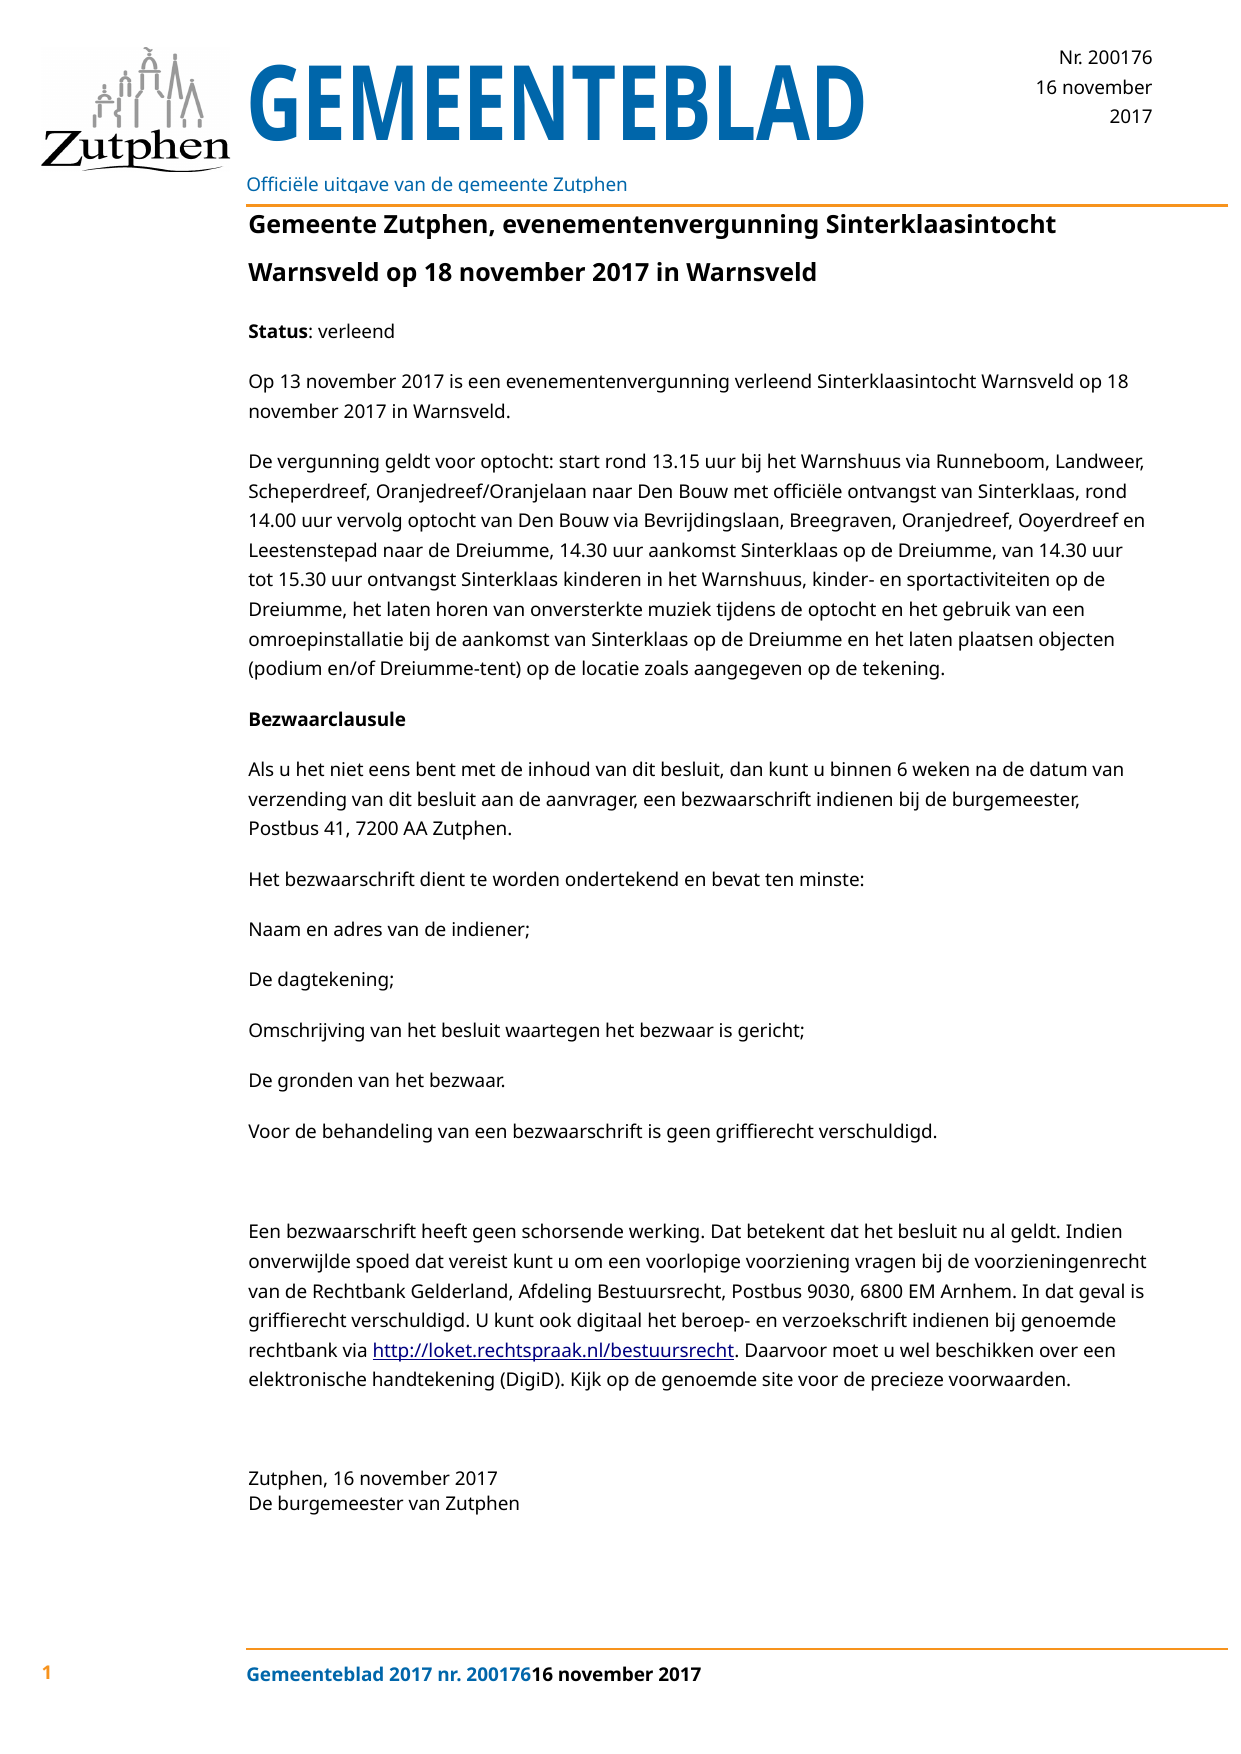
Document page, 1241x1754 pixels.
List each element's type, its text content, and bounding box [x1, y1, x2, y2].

text Zutphen, 16 november 2017 [248, 1465, 1152, 1491]
text Naam en adres van de indiener; [248, 916, 1152, 942]
text Voor de behandeling van een bezwaarschrift is geen griffierecht verschuldigd. [248, 1118, 1152, 1144]
text De vergunning geldt voor optocht: start rond 13.15 uur bij het Warnshuus via Runneboom, Landweer, Scheperdreef, Oranjedreef/Oranjelaan naar Den Bouw met officiële ontvangst van Sinterklaas, rond 14.00 uur vervolg optocht van Den Bouw via Bevrijdingslaan, Breegraven, Oranjedreef, Ooyerdreef en Leestenstepad naar de Dreiumme, 14.30 uur aankomst Sinterklaas op de Dreiumme, van 14.30 uur tot 15.30 uur ontvangst Sinterklaas kinderen in het Warnshuus, kinder- en sportactiviteiten op de Dreiumme, het laten horen van onversterkte muziek tijdens de optocht en het gebruik van een omroepinstallatie bij de aankomst van Sinterklaas op de Dreiumme en het laten plaatsen objecten (podium en/of Dreiumme-tent) op de locatie zoals aangegeven op de tekening. [248, 448, 1152, 681]
picture [41, 47, 231, 172]
text Op 13 november 2017 is een evenementenvergunning verleend Sinterklaasintocht Warnsveld op 18 november 2017 in Warnsveld. [248, 368, 1152, 424]
text Omschrijving van het besluit waartegen het bezwaar is gericht; [248, 1017, 1152, 1043]
text De dagtekening; [248, 967, 1152, 992]
text Als u het niet eens bent met de inhoud van dit besluit, dan kunt u binnen 6 weken na de datum van verzending van dit besluit aan de aanvrager, een bezwaarschrift indienen bij de burgemeester, Postbus 41, 7200 AA Zutphen. [248, 756, 1152, 841]
text Status: verleend [248, 318, 1152, 344]
text De gronden van het bezwaar. [248, 1067, 1152, 1093]
text Gemeente Zutphen, evenementenvergunning Sinterklaasintocht Warnsveld op 18 november 2017 in Warnsveld [248, 207, 1152, 288]
text De burgemeester van Zutphen [248, 1491, 1152, 1516]
text Een bezwaarschrift heeft geen schorsende werking. Dat betekent dat het besluit nu al geldt. Indien onverwijlde spoed dat vereist kunt u om een voorlopige voorziening vragen bij de voorzieningenrecht van de Rechtbank Gelderland, Afdeling Bestuursrecht, Postbus 9030, 6800 EM Arnhem. In dat geval is griffierecht verschuldigd. U kunt ook digitaal het beroep- en verzoekschrift indienen bij genoemde rechtbank via http://loket.rechtspraak.nl/bestuursrecht. Daarvoor moet u wel beschikken over een elektronische handtekening (DigiD). Kijk op de genoemde site voor de precieze voorwaarden. [248, 1219, 1152, 1392]
text Het bezwaarschrift dient te worden ondertekend en bevat ten minste: [248, 866, 1152, 892]
text Bezwaarclausule [248, 706, 1152, 732]
